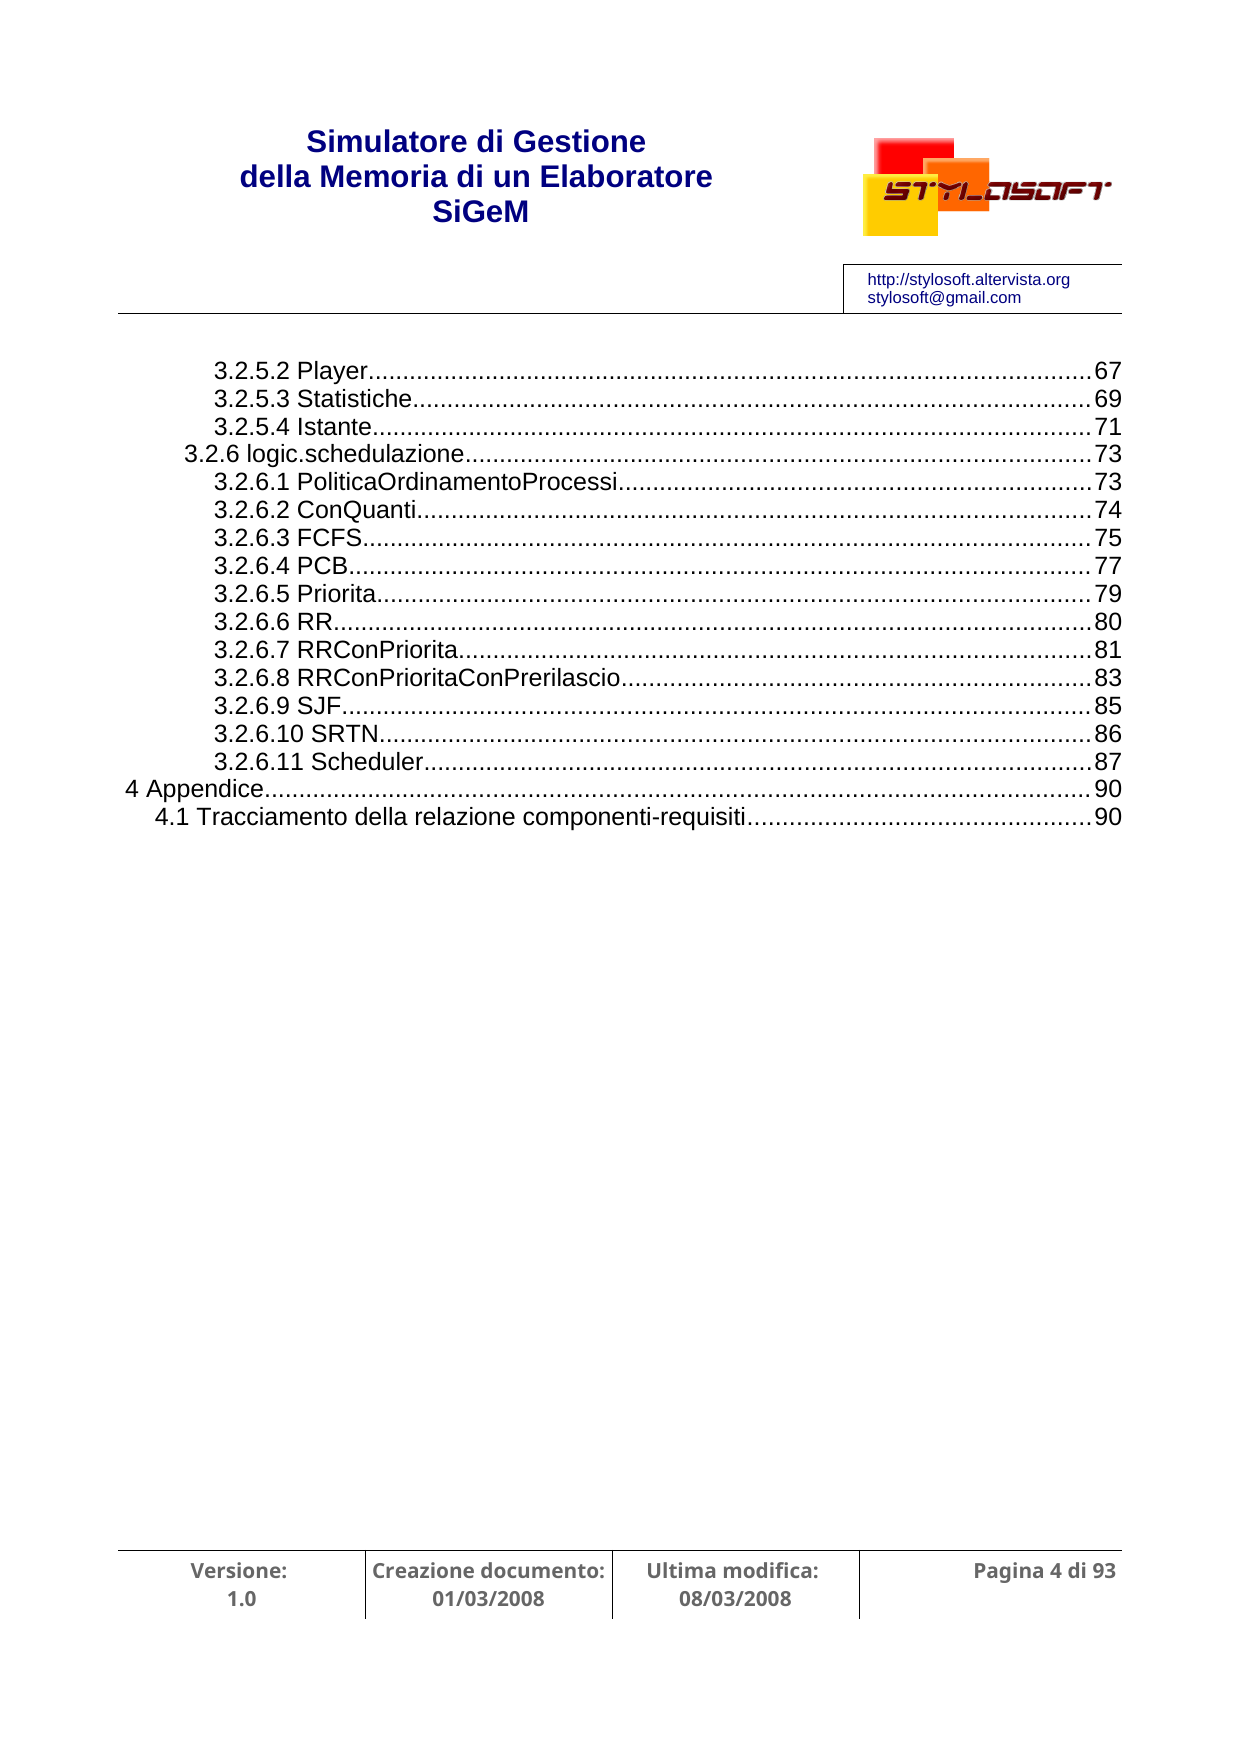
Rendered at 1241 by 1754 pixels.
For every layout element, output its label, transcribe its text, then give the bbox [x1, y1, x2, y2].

text 3.2.5.2 Player 67 [207, 357, 1122, 384]
picture [848, 123, 1117, 247]
text 3.2.6.11 Scheduler 87 [207, 747, 1122, 775]
text 4.1 Tracciamento della relazione componenti-requisiti 90 [148, 803, 1122, 831]
text 3.2.6.7 RRConPriorita 81 [207, 636, 1122, 664]
text 3.2.5.3 Statistiche 69 [207, 384, 1122, 412]
text 4 Appendice 90 [118, 775, 1122, 803]
text 3.2.6.5 Priorita 79 [207, 580, 1122, 608]
text 3.2.6 logic.schedulazione 73 [177, 440, 1122, 468]
text 3.2.6.1 PoliticaOrdinamentoProcessi 73 [207, 468, 1122, 496]
text 3.2.6.6 RR 80 [207, 608, 1122, 636]
text 3.2.6.9 SJF 85 [207, 692, 1122, 719]
text 3.2.5.4 Istante 71 [207, 412, 1122, 440]
text 3.2.6.2 ConQuanti 74 [207, 496, 1122, 524]
text 3.2.6.3 FCFS 75 [207, 524, 1122, 552]
text 3.2.6.8 RRConPrioritaConPrerilascio 83 [207, 664, 1122, 692]
text 3.2.6.4 PCB 77 [207, 552, 1122, 580]
text 3.2.6.10 SRTN 86 [207, 719, 1122, 747]
